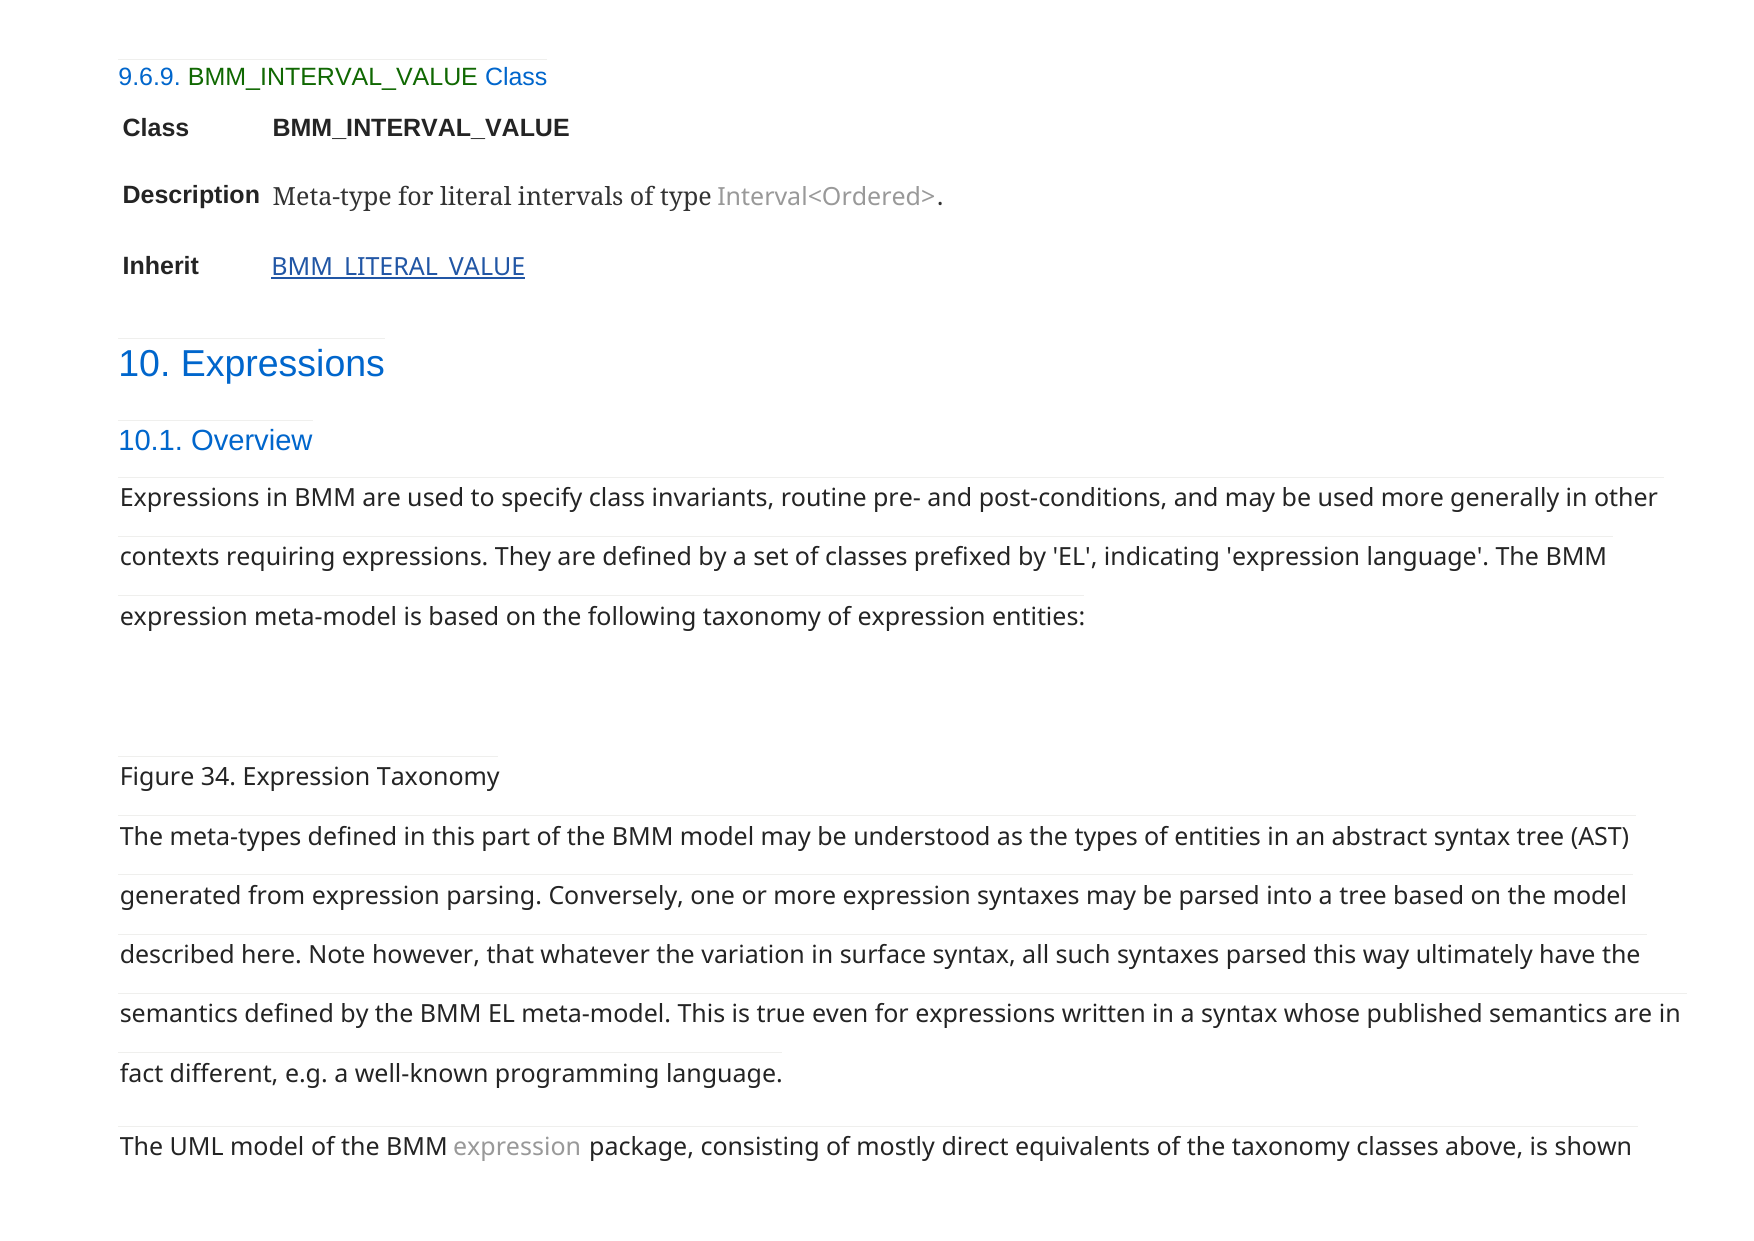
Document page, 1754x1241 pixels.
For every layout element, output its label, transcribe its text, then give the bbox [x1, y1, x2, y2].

table_header Class [118, 110, 268, 176]
subtitle 9.6.9. BMM_INTERVAL_VALUE Class [118, 59, 1695, 91]
table_cell Inherit [118, 245, 268, 317]
text The UML model of the BMM expression package, consisting of mostly direct equivalents of the taxonomy classes above, is shown below. [118, 1126, 1695, 1163]
subtitle 10. Expressions [118, 338, 1695, 384]
table_cell BMM_LITERAL_VALUE [268, 245, 1665, 317]
table_header BMM_INTERVAL_VALUE [268, 110, 1665, 176]
table_cell Description [118, 176, 268, 245]
text Expressions in BMM are used to specify class invariants, routine pre- and post-conditions, and may be used more generally in other contexts requiring expressions. They are defined by a set of classes prefixed by 'EL', indicating 'expression language'. The BMM expression meta-model is based on the following taxonomy of expression entities: [118, 477, 1695, 632]
subtitle 10.1. Overview [118, 420, 1695, 457]
table_cell Meta-type for literal intervals of type Interval<Ordered>. [268, 176, 1665, 245]
text The meta-types defined in this part of the BMM model may be understood as the types of entities in an abstract syntax tree (AST) generated from expression parsing. Conversely, one or more expression syntaxes may be parsed into a tree based on the model described here. Note however, that whatever the variation in surface syntax, all such syntaxes parsed this way ultimately have the semantics defined by the BMM EL meta-model. This is true even for expressions written in a syntax whose published semantics are in fact different, e.g. a well-known programming language. [118, 815, 1695, 1089]
text Figure 34. Expression Taxonomy [118, 756, 1695, 793]
